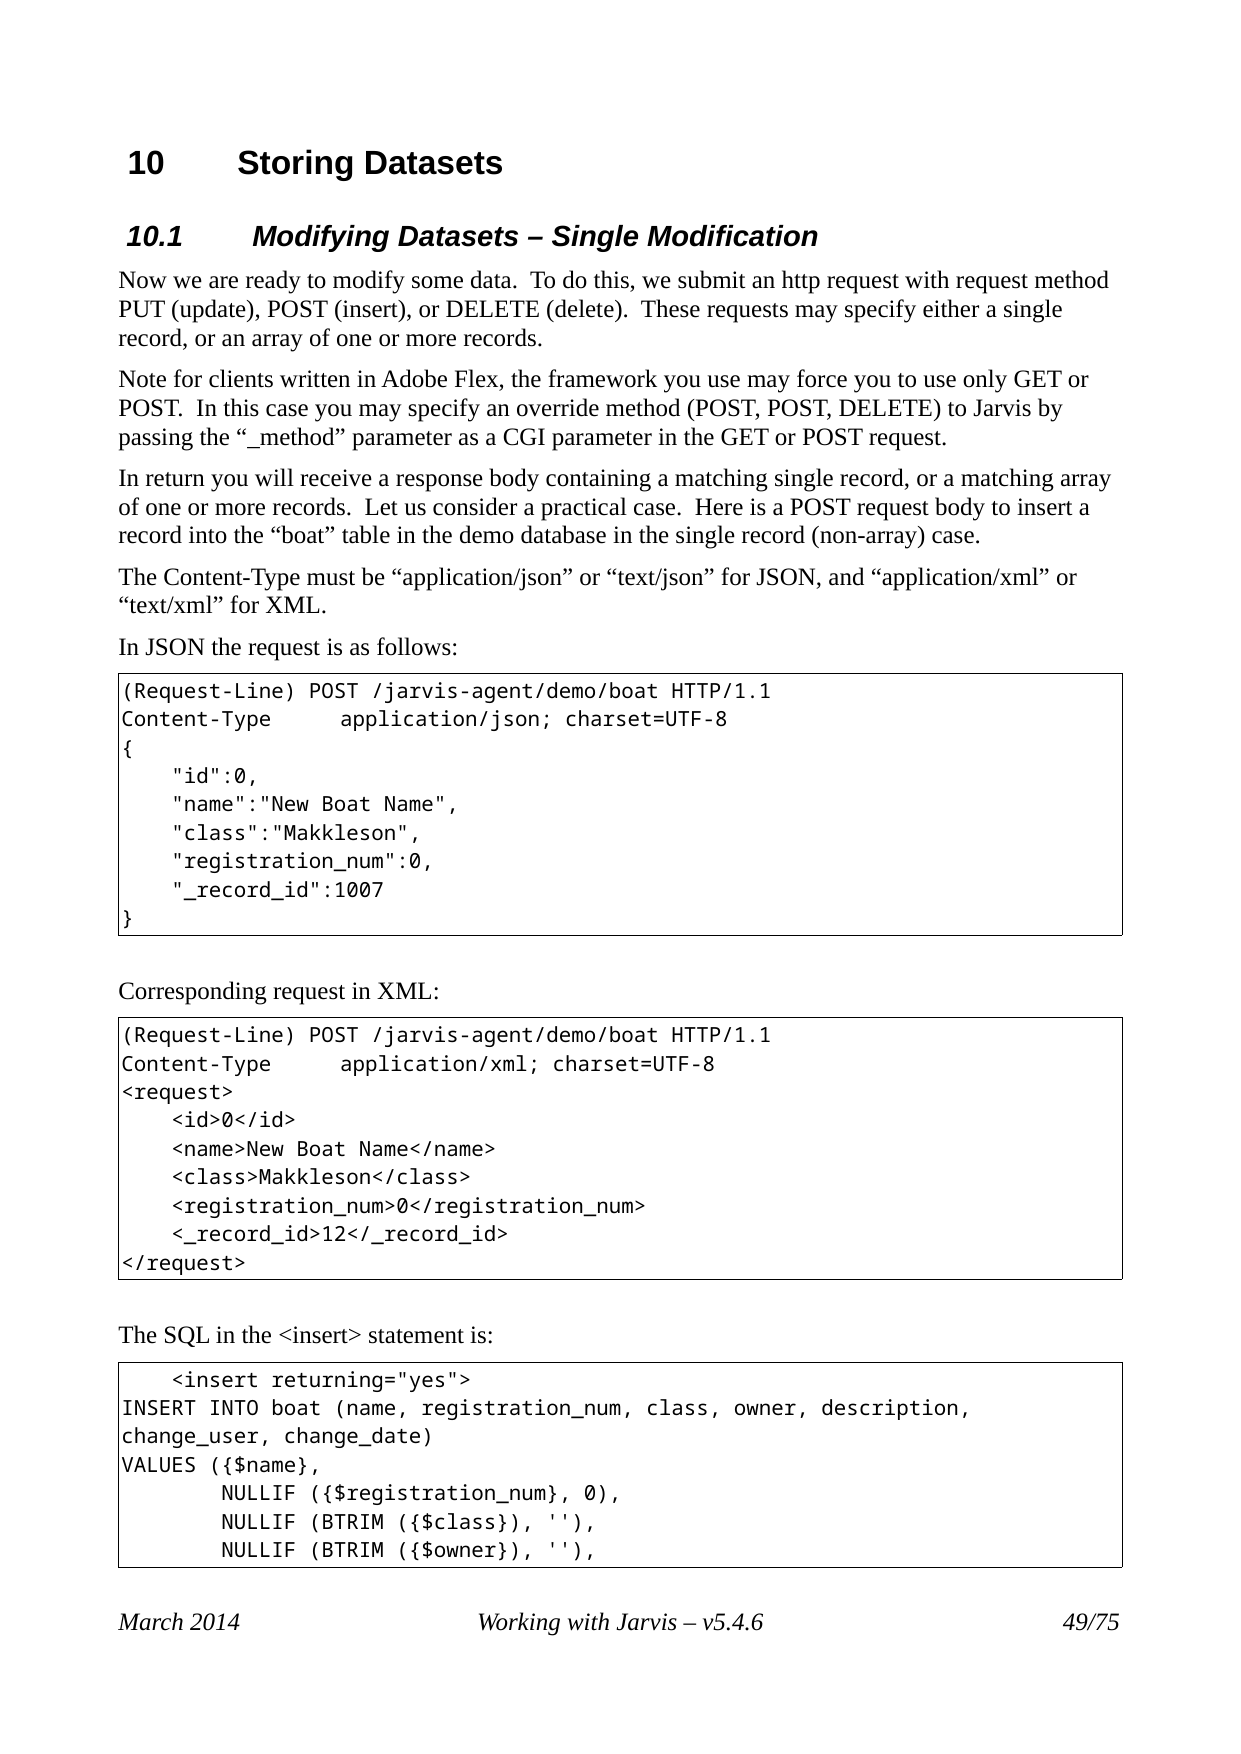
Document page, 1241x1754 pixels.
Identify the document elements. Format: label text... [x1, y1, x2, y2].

text <insert returning="yes"> [119, 1363, 1122, 1390]
text Now we are ready to modify some data. To do this, we submit an http request with request method PUT (update), POST (insert), or DELETE (delete). These requests may specify either a single record, or an array of one or more records. [118, 265, 1122, 352]
text </request> [119, 1245, 1122, 1279]
text The SQL in the <insert> statement is: [118, 1321, 1122, 1349]
text <class>Makkleson</class> [119, 1159, 1122, 1188]
text <_record_id>12</_record_id> [119, 1216, 1122, 1245]
text <name>New Boat Name</name> [119, 1131, 1122, 1159]
text In return you will receive a response body containing a matching single record, or a matching array of one or more records. Let us consider a practical case. Here is a POST request body to insert a record into the “boat” table in the demo database in the single record (non-array) case. [118, 463, 1122, 549]
text NULLIF (BTRIM ({$owner}), ''), [119, 1532, 1122, 1567]
text In JSON the request is as follows: [118, 632, 1122, 660]
text Note for clients written in Adobe Flex, the framework you use may force you to use only GET or POST. In this case you may specify an override method (POST, POST, DELETE) to Jarvis by passing the “_method” parameter as a CGI parameter in the GET or POST request. [118, 364, 1122, 450]
text { [119, 730, 1122, 758]
text <registration_num>0</registration_num> [119, 1188, 1122, 1216]
text (Request-Line) POST /jarvis-agent/demo/boat HTTP/1.1 [119, 1018, 1122, 1046]
text "registration_num":0, "_record_id":1007 } [119, 843, 1122, 935]
text <request> [119, 1074, 1122, 1103]
text NULLIF ({$registration_num}, 0), [119, 1476, 1122, 1504]
text "class":"Makkleson", [119, 815, 1122, 843]
text VALUES ({$name}, [119, 1447, 1122, 1476]
text INSERT INTO boat (name, registration_num, class, owner, description, change_user, change_date) [119, 1390, 1122, 1447]
text Corresponding request in XML: [118, 976, 1122, 1005]
text Content-Type application/xml; charset=UTF-8 [119, 1046, 1122, 1074]
text The Content-Type must be “application/json” or “text/json” for JSON, and “application/xml” or “text/xml” for XML. [118, 562, 1122, 619]
text "id":0, [119, 758, 1122, 787]
text Content-Type application/json; charset=UTF-8 [119, 701, 1122, 730]
subtitle Storing Datasets [118, 143, 1122, 182]
subtitle Modifying Datasets – Single Modification [118, 219, 1122, 253]
text "name":"New Boat Name", [119, 787, 1122, 815]
text NULLIF (BTRIM ({$class}), ''), [119, 1504, 1122, 1532]
text (Request-Line) POST /jarvis-agent/demo/boat HTTP/1.1 [119, 674, 1122, 701]
text <id>0</id> [119, 1103, 1122, 1131]
